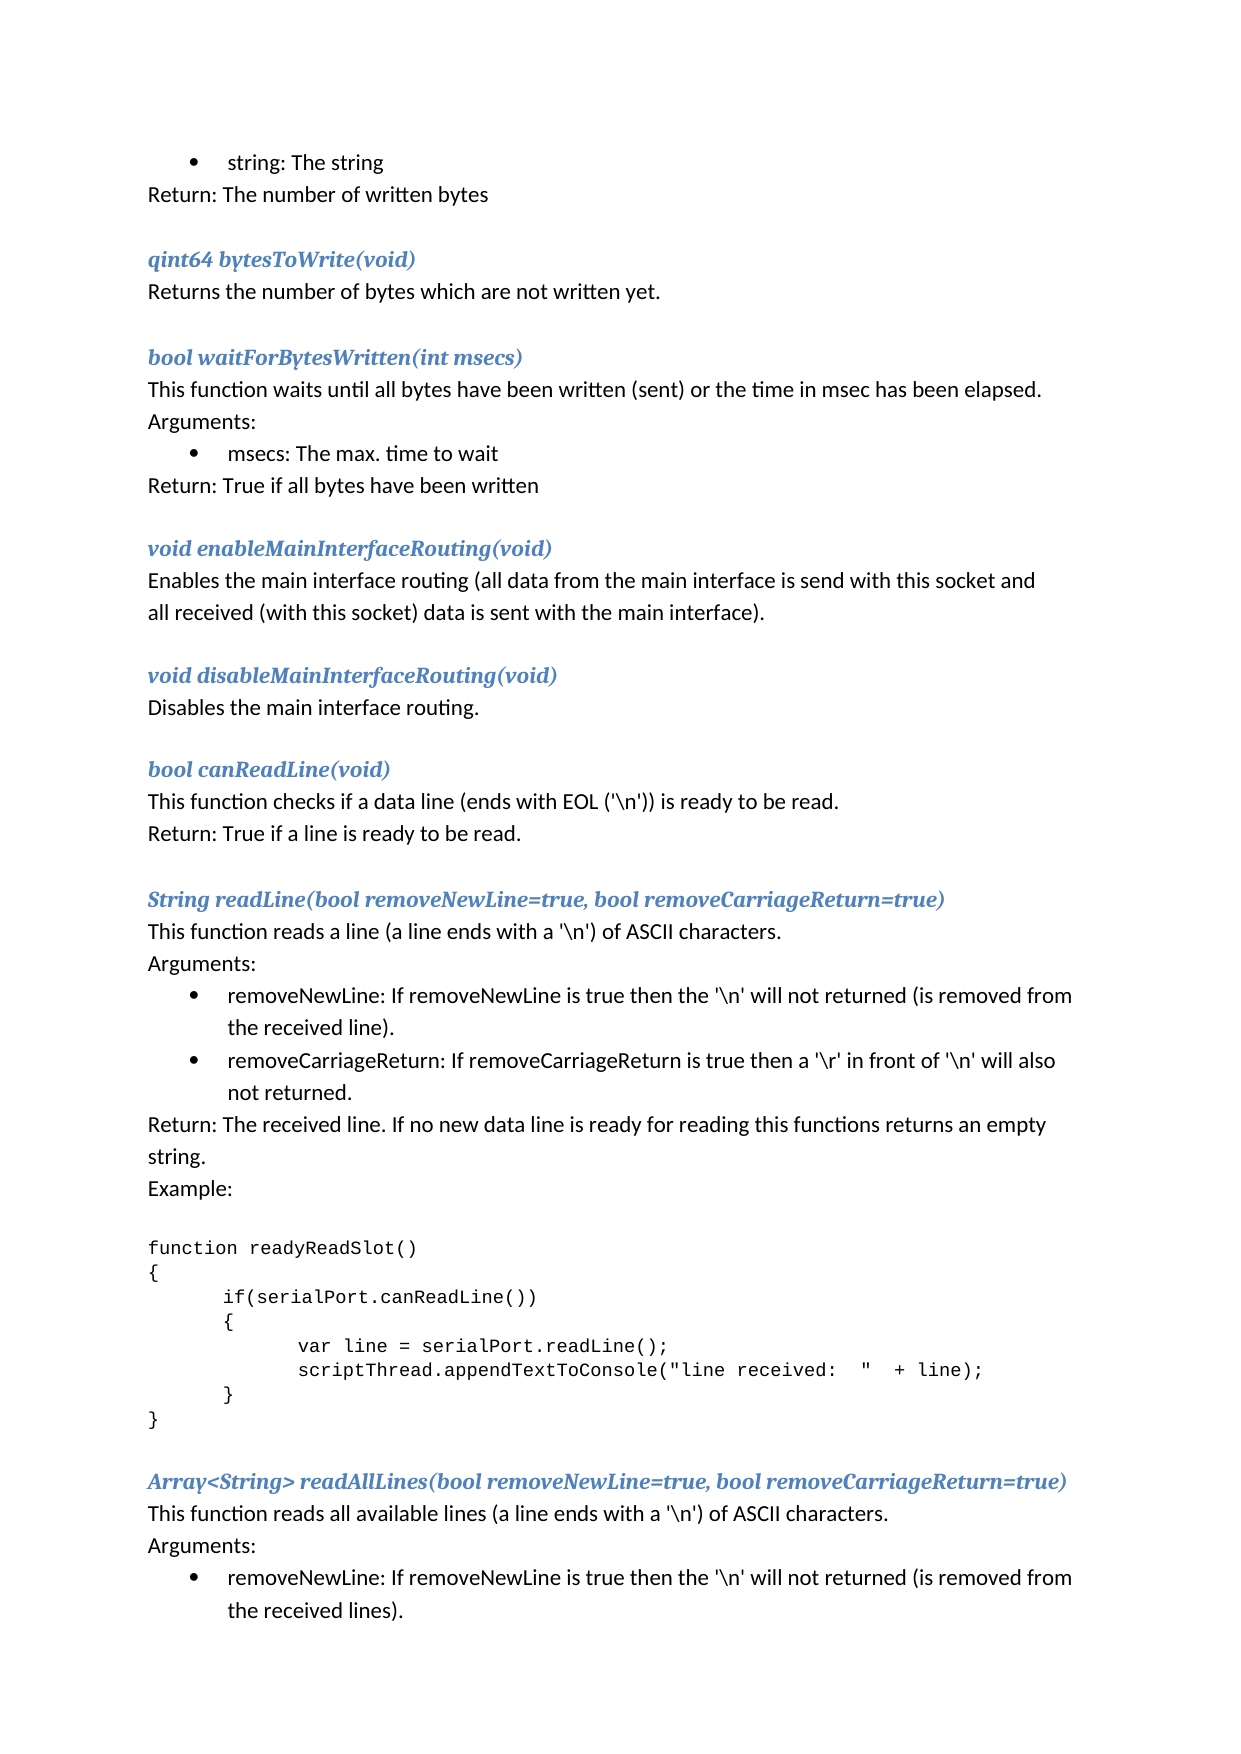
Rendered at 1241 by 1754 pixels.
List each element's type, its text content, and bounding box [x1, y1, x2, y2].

text { [148, 1263, 1093, 1284]
subtitle void disableMainInterfaceRouting(void) [148, 662, 1093, 689]
text Returns the number of bytes which are not written yet. [148, 277, 1093, 305]
text var line = serialPort.readLine(); [148, 1336, 1093, 1358]
text all received (with this socket) data is sent with the main interface). [148, 598, 1093, 626]
subtitle qint64 bytesToWrite(void) [148, 247, 1093, 273]
subtitle Array<String> readAllLines(bool removeNewLine=true, bool removeCarriageReturn=true) [148, 1469, 1093, 1495]
list removeNewLine: If removeNewLine is true then the '\n' will not returned (is removed from the received lines). [190, 1563, 1093, 1624]
text Return: True if a line is ready to be read. [148, 819, 1093, 847]
text if(serialPort.canReadLine()) [148, 1288, 1093, 1309]
text Example: [148, 1174, 1093, 1202]
text Enables the main interface routing (all data from the main interface is send with this socket and [148, 566, 1093, 594]
list string: The string [190, 148, 1093, 176]
text Return: The number of written bytes [148, 180, 1093, 208]
list removeNewLine: If removeNewLine is true then the '\n' will not returned (is removed from the received line). [190, 981, 1093, 1042]
text This function reads a line (a line ends with a '\n') of ASCII characters. [148, 917, 1093, 945]
text This function checks if a data line (ends with EOL ('\n')) is ready to be read. [148, 787, 1093, 815]
subtitle void enableMainInterfaceRouting(void) [148, 536, 1093, 562]
text Arguments: [148, 407, 1093, 435]
text } [148, 1385, 1093, 1406]
subtitle bool waitForBytesWritten(int msecs) [148, 344, 1093, 371]
text function readyReadSlot() [148, 1239, 1093, 1260]
list msecs: The max. time to wait [190, 439, 1093, 467]
text Arguments: [148, 949, 1093, 977]
text This function reads all available lines (a line ends with a '\n') of ASCII characters. [148, 1499, 1093, 1527]
text } [148, 1409, 1093, 1431]
text Disables the main interface routing. [148, 693, 1093, 721]
text Return: True if all bytes have been written [148, 471, 1093, 499]
text This function waits until all bytes have been written (sent) or the time in msec has been elapsed. [148, 375, 1093, 403]
subtitle String readLine(bool removeNewLine=true, bool removeCarriageReturn=true) [148, 887, 1093, 913]
text scriptThread.appendTextToConsole("line received: " + line); [148, 1361, 1093, 1382]
text Arguments: [148, 1531, 1093, 1559]
subtitle bool canReadLine(void) [148, 757, 1093, 783]
text { [148, 1312, 1093, 1333]
text Return: The received line. If no new data line is ready for reading this functions returns an empty string. [148, 1110, 1093, 1170]
list removeCarriageReturn: If removeCarriageReturn is true then a '\r' in front of '\n' will also not returned. [190, 1046, 1093, 1106]
